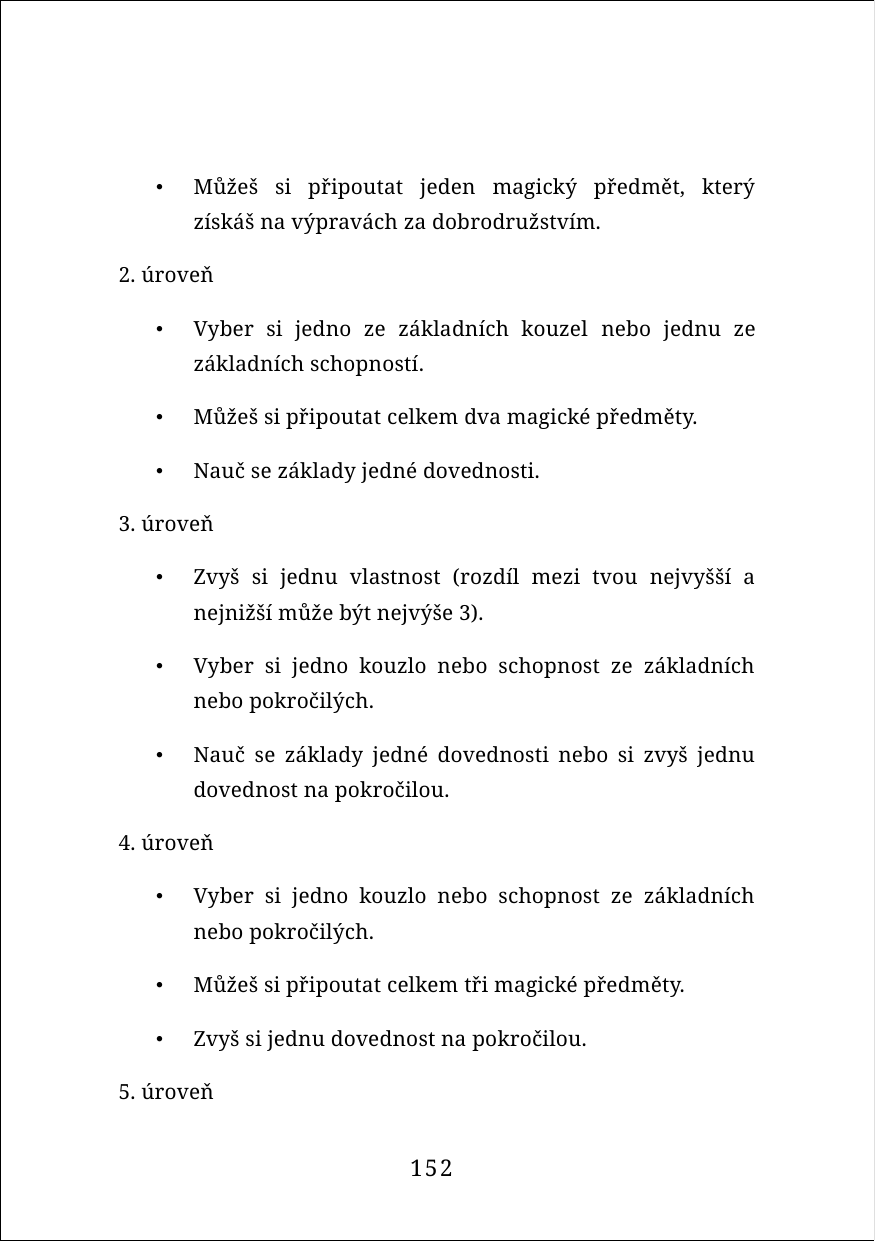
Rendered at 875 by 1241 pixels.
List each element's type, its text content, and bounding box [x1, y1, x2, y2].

list Nauč se základy jedné dovednosti nebo si zvyš jednu dovednost na pokročilou. [156, 740, 756, 804]
list Zvyš si jednu dovednost na pokročilou. [156, 1024, 756, 1052]
list Vyber si jedno kouzlo nebo schopnost ze základních nebo pokročilých. [156, 651, 756, 715]
list Vyber si jedno kouzlo nebo schopnost ze základních nebo pokročilých. [156, 882, 756, 946]
list Vyber si jedno ze základních kouzel nebo jednu ze základních schopností. [156, 314, 756, 378]
text 4. úroveň [118, 828, 756, 857]
text 2. úroveň [118, 261, 756, 289]
list Můžeš si připoutat jeden magický předmět, který získáš na výpravách za dobrodružstvím. [156, 172, 756, 236]
text 3. úroveň [118, 509, 756, 537]
list Nauč se základy jedné dovednosti. [156, 456, 756, 484]
text 5. úroveň [118, 1077, 756, 1105]
list Můžeš si připoutat celkem tři magické předměty. [156, 970, 756, 999]
list Zvyš si jednu vlastnost (rozdíl mezi tvou nejvyšší a nejnižší může být nejvýše 3). [156, 562, 756, 626]
list Můžeš si připoutat celkem dva magické předměty. [156, 402, 756, 431]
